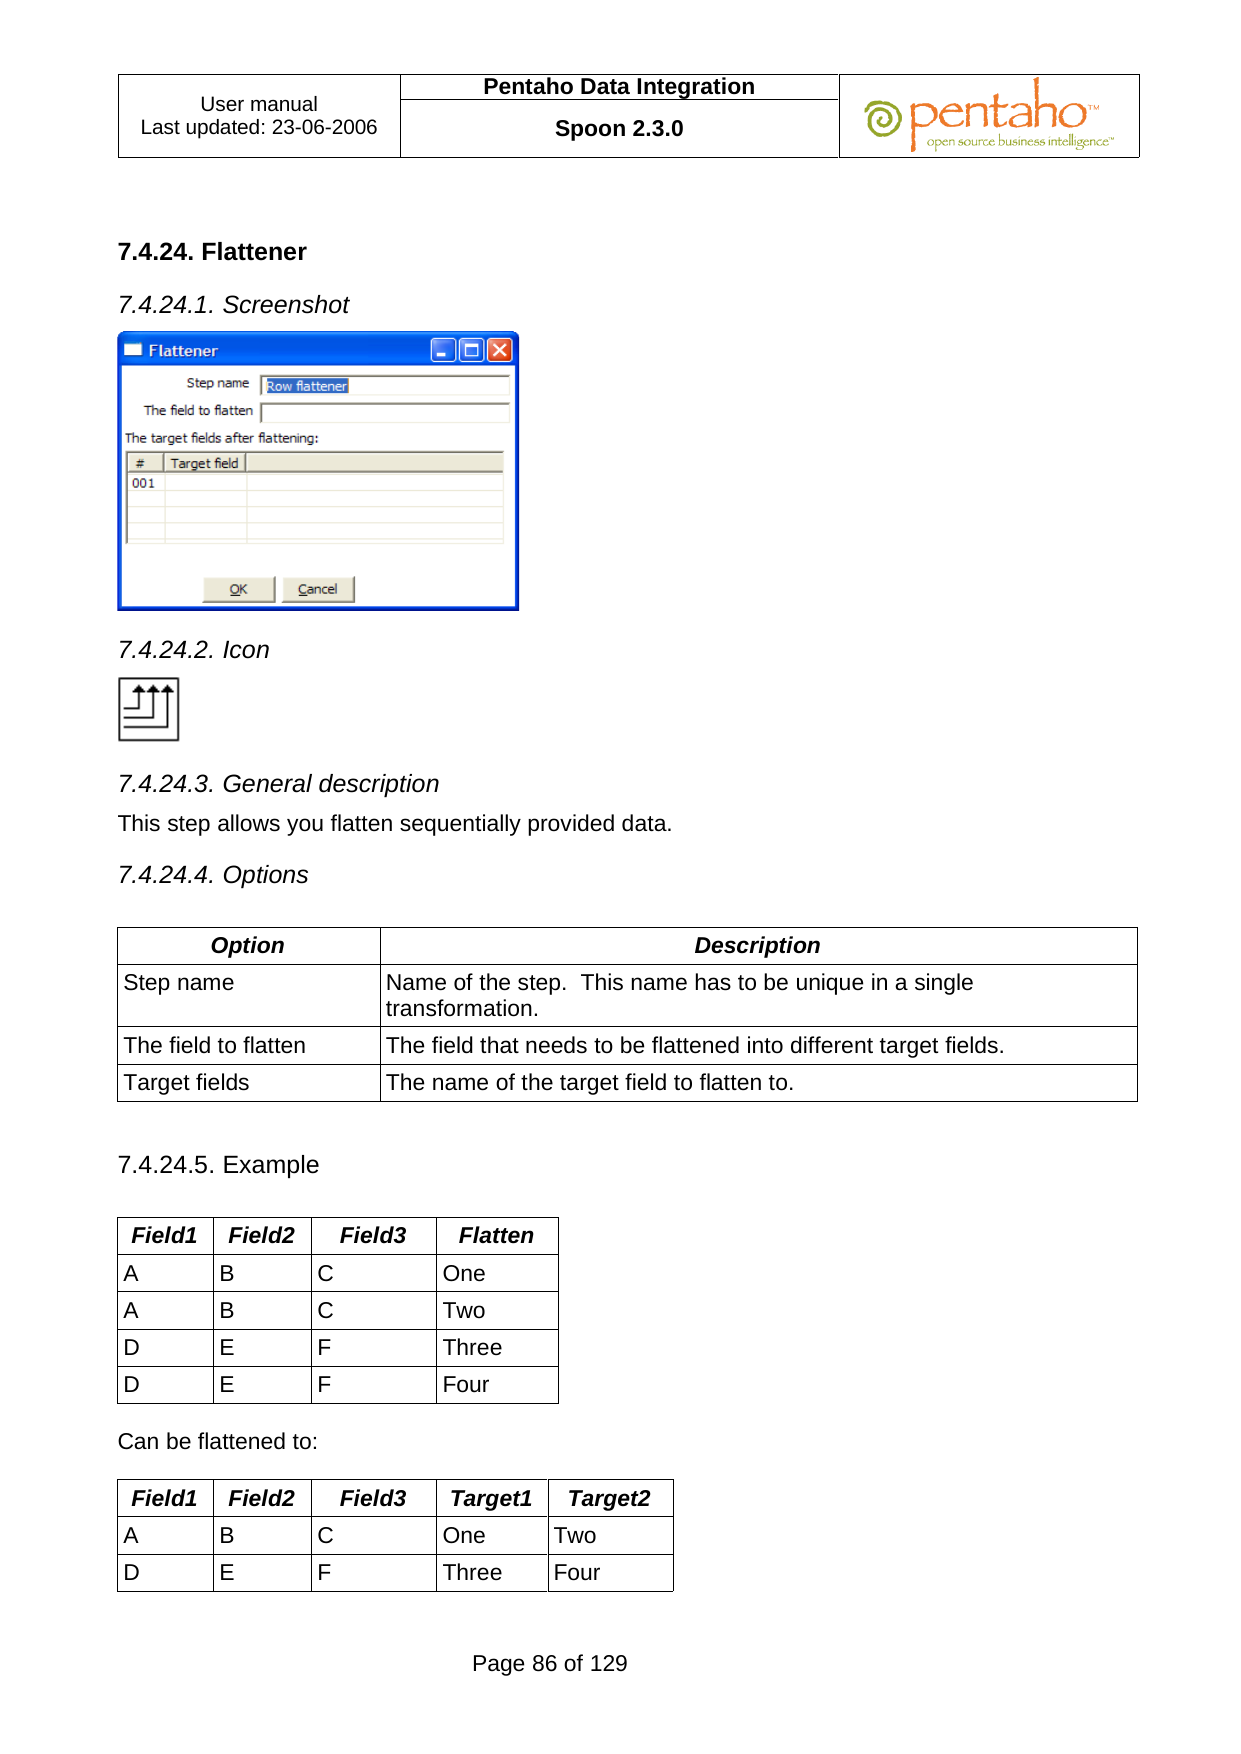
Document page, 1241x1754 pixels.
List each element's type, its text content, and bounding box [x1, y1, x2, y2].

table_header Field2 [214, 1480, 311, 1516]
table_header Option [118, 928, 380, 964]
table_header Field2 [214, 1218, 311, 1254]
table_cell E [214, 1330, 311, 1366]
table_header Target1 [437, 1480, 547, 1516]
table_cell One [437, 1255, 558, 1291]
table_cell The field that needs to be flattened into different target fields. [381, 1027, 1137, 1064]
table_cell Target fields [118, 1065, 380, 1101]
text This step allows you flatten sequentially provided data. [117, 810, 1137, 836]
table_cell C [312, 1292, 436, 1329]
table_cell The field to flatten [118, 1027, 380, 1064]
table_cell B [214, 1517, 311, 1554]
table_cell Four [549, 1555, 673, 1591]
table_cell D [118, 1330, 213, 1366]
table_cell Step name [118, 965, 380, 1026]
table_cell F [312, 1330, 436, 1366]
table_cell F [312, 1367, 436, 1403]
table_cell D [118, 1555, 213, 1591]
table_cell One [437, 1517, 547, 1554]
table_cell The name of the target field to flatten to. [381, 1065, 1137, 1101]
table_cell Three [437, 1330, 558, 1366]
table_header Field1 [118, 1480, 213, 1516]
text Can be flattened to: [117, 1428, 1137, 1454]
table_header Description [381, 928, 1137, 964]
table_header Flatten [437, 1218, 558, 1254]
subtitle Options [117, 861, 1137, 889]
table_header Field3 [312, 1218, 436, 1254]
table_cell Two [549, 1517, 673, 1554]
table_cell B [214, 1292, 311, 1329]
subtitle Screenshot [117, 291, 1137, 319]
table_cell F [312, 1555, 436, 1591]
table_cell A [118, 1292, 213, 1329]
subtitle Flattener [117, 238, 1137, 266]
table_cell A [118, 1517, 213, 1554]
table_cell A [118, 1255, 213, 1291]
table_cell D [118, 1367, 213, 1403]
table_header Field1 [118, 1218, 213, 1254]
subtitle Icon [117, 636, 1137, 664]
table_cell B [214, 1255, 311, 1291]
table_cell C [312, 1517, 436, 1554]
table_cell E [214, 1555, 311, 1591]
table_cell Two [437, 1292, 558, 1329]
picture [117, 331, 520, 611]
table_header Target2 [549, 1480, 673, 1516]
table_cell C [312, 1255, 436, 1291]
table_cell E [214, 1367, 311, 1403]
table_cell Three [437, 1555, 547, 1591]
table_cell Name of the step. This name has to be unique in a single transformation. [381, 965, 1137, 1026]
table_header Field3 [312, 1480, 436, 1516]
subtitle Example [117, 1151, 1137, 1179]
table_cell Four [437, 1367, 558, 1403]
subtitle General description [117, 770, 1137, 798]
